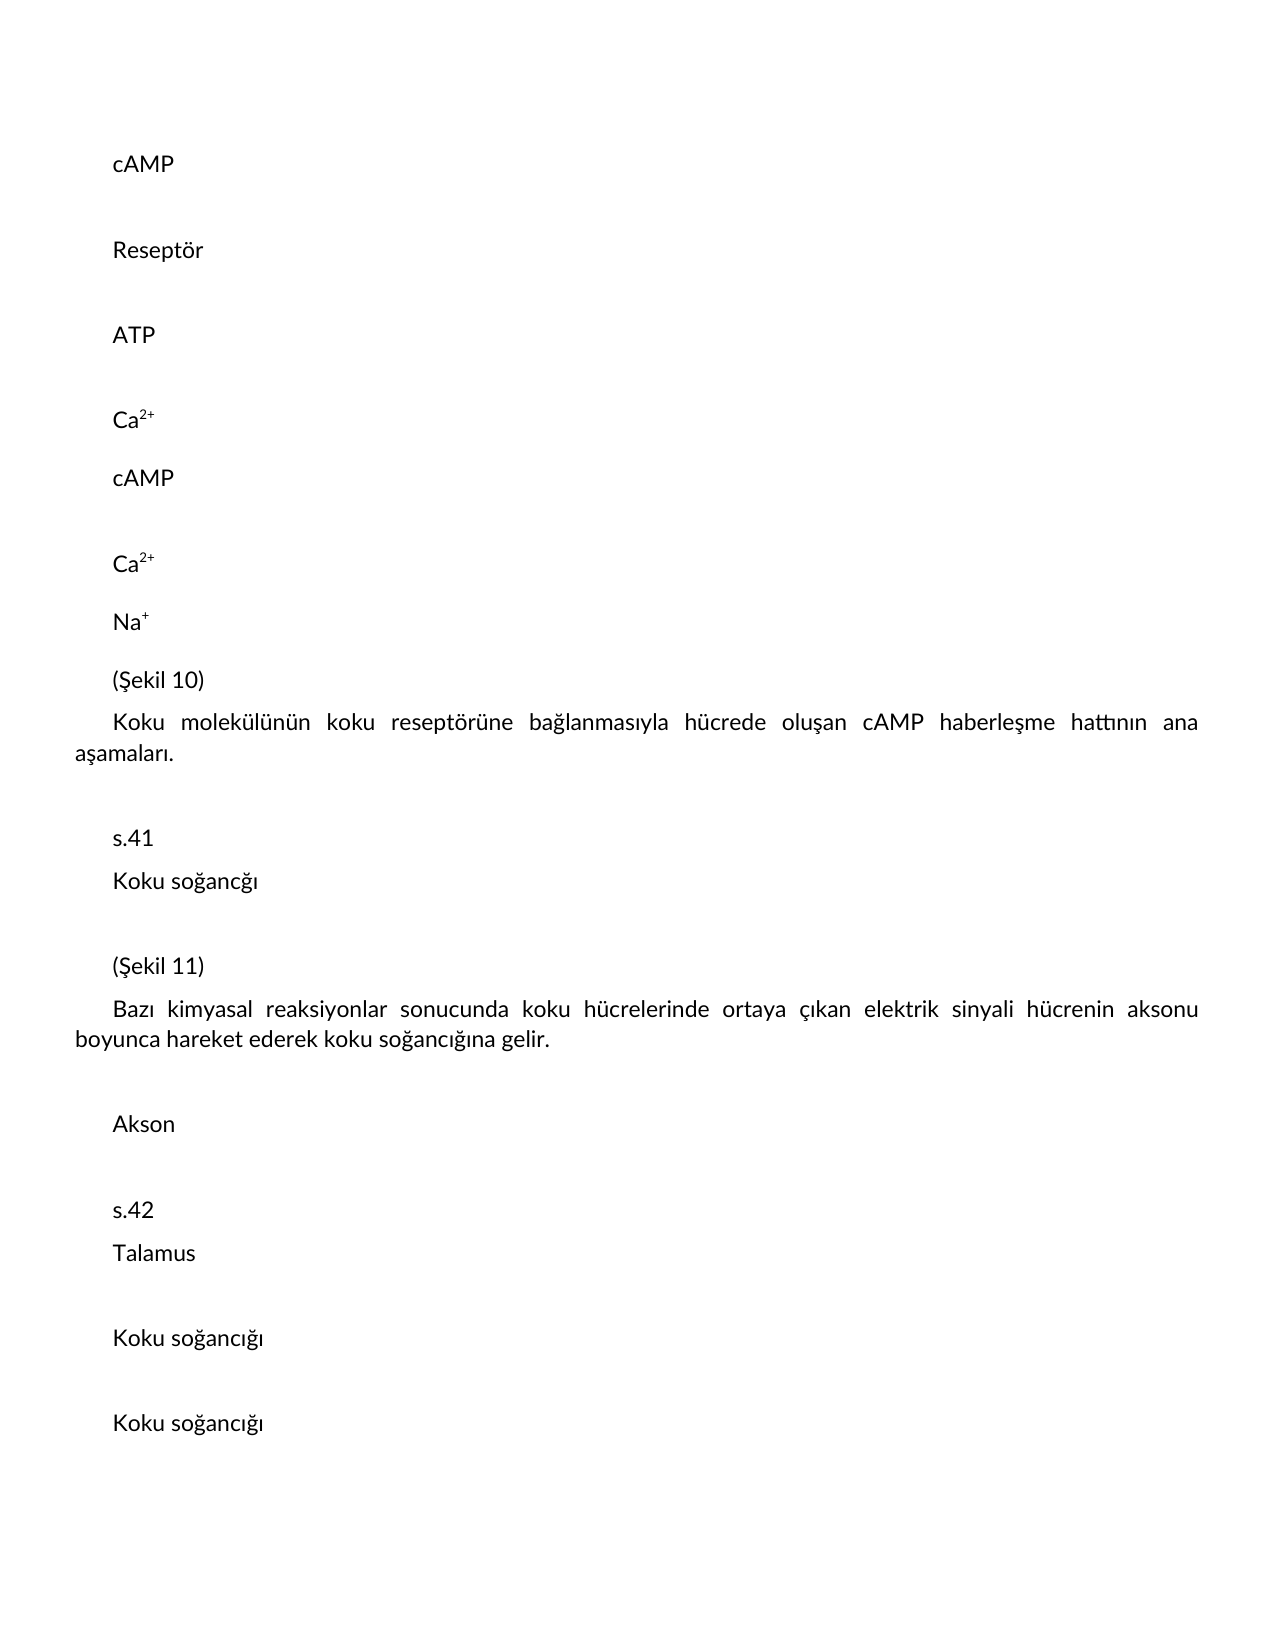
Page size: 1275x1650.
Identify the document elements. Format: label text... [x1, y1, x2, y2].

text Ca2+ [75, 549, 1200, 577]
text Akson [75, 1110, 1200, 1138]
text Koku soğancığı [75, 1409, 1200, 1437]
text cAMP [75, 150, 1200, 177]
text Na+ [75, 607, 1200, 635]
text cAMP [75, 464, 1200, 492]
text (Şekil 10) [75, 665, 1200, 693]
text Talamus [75, 1238, 1200, 1266]
text Reseptör [75, 235, 1200, 263]
text Bazı kimyasal reaksiyonlar sonucunda koku hücrelerinde ortaya çıkan elektrik sinyali hücrenin aksonu boyunca hareket ederek koku soğancığına gelir. [75, 994, 1200, 1052]
text s.41 [75, 824, 1200, 851]
text (Şekil 11) [75, 952, 1200, 979]
text s.42 [75, 1196, 1200, 1223]
text ATP [75, 321, 1200, 348]
text Koku soğancığı [75, 1324, 1200, 1351]
text Koku molekülünün koku reseptörüne bağlanmasıyla hücrede oluşan cAMP haberleşme hattının ana aşamaları. [75, 708, 1200, 766]
text Ca2+ [75, 406, 1200, 434]
text Koku soğancğı [75, 866, 1200, 894]
